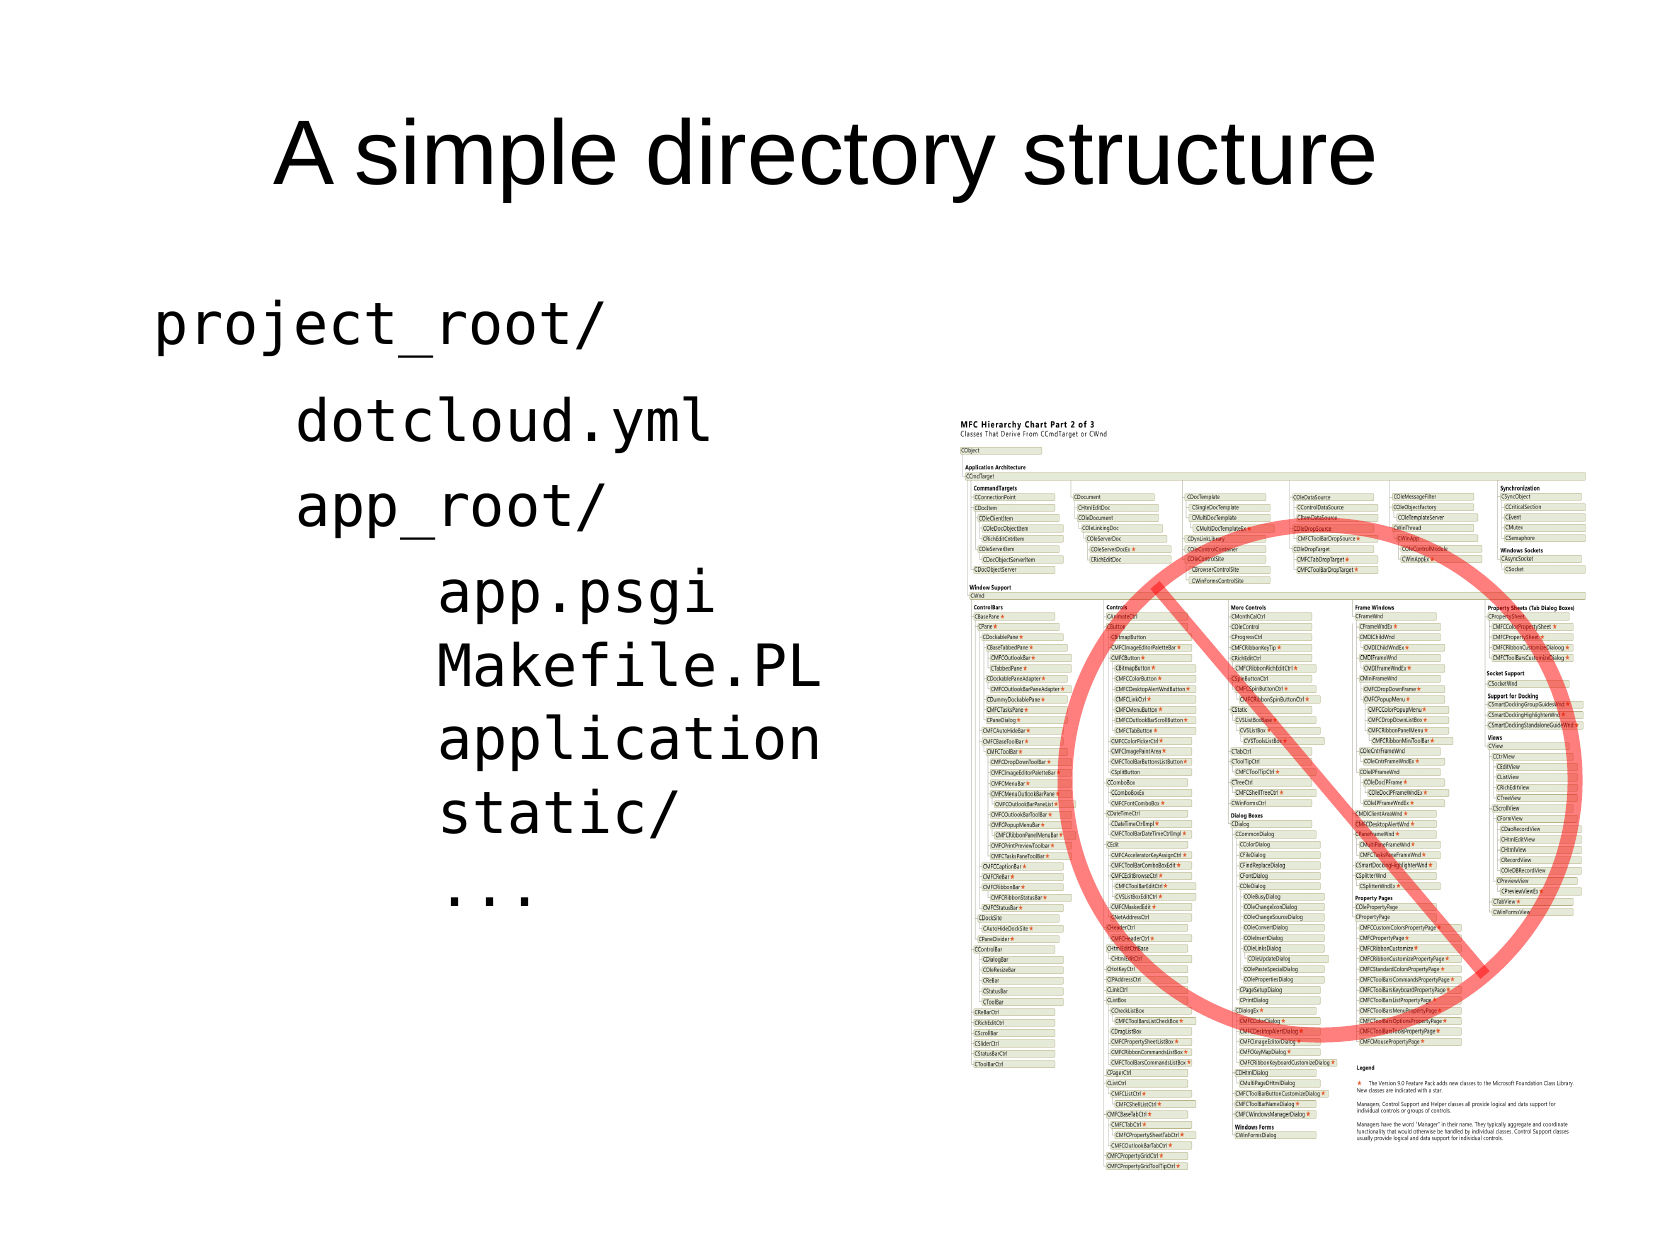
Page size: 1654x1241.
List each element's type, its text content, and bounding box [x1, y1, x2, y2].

title A simple directory structure [82, 49, 1571, 257]
picture [960, 419, 1586, 1171]
list project_root/ dotcloud.yml app_root/ app.psgi Makefile.PL application static/ ... [82, 290, 1538, 1010]
